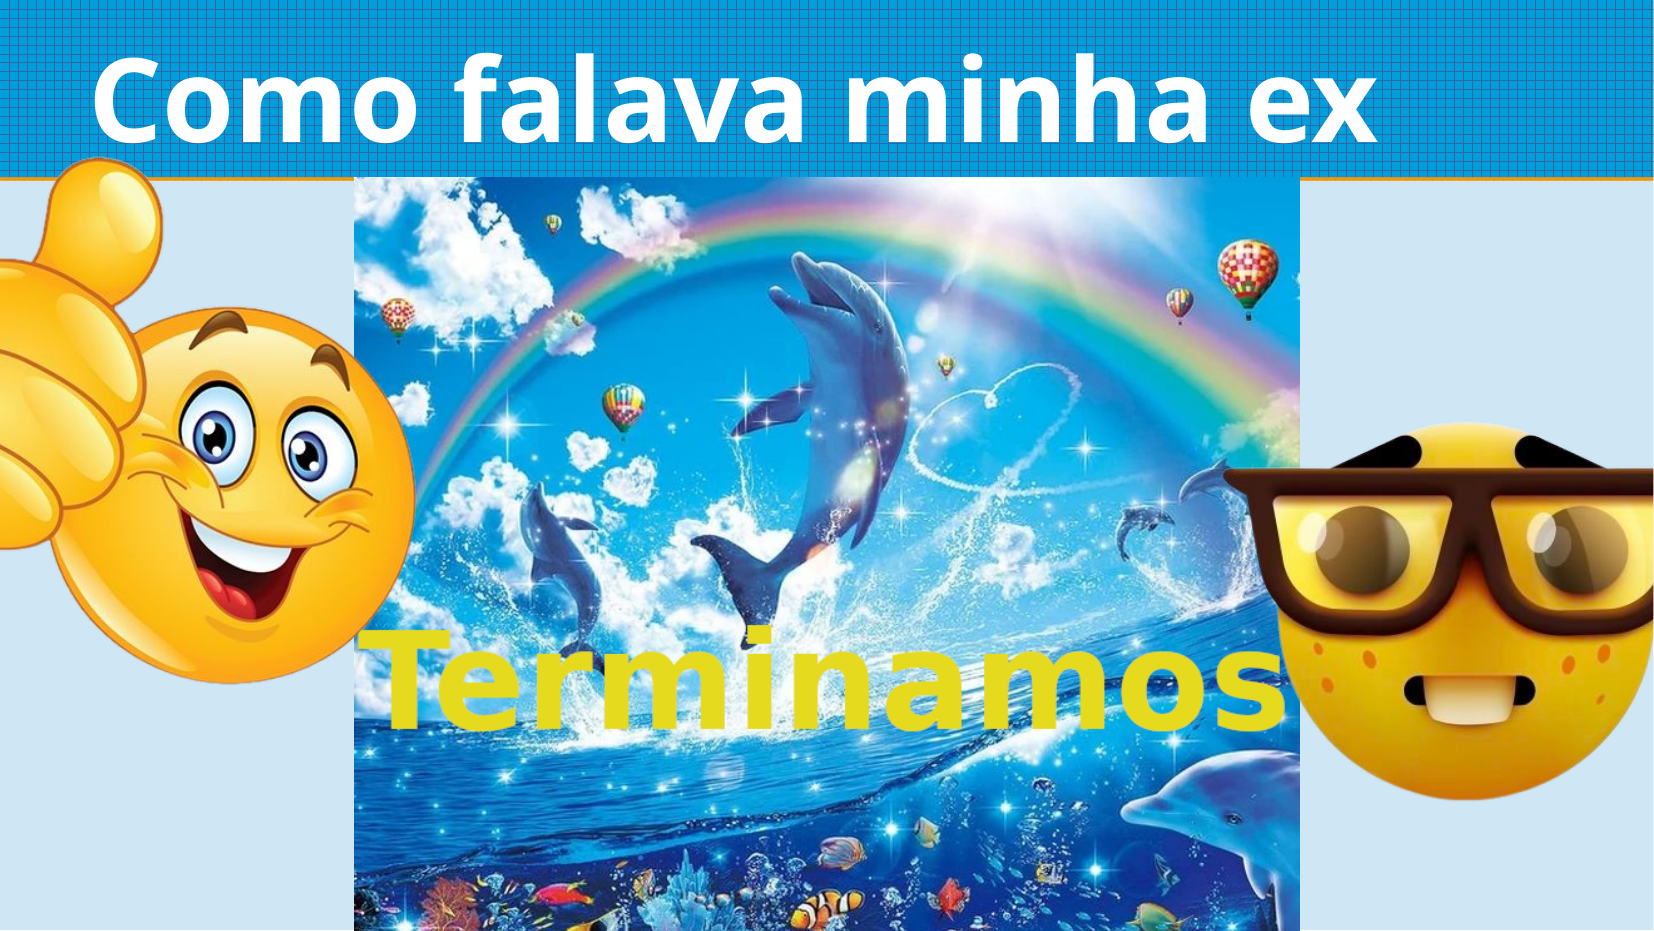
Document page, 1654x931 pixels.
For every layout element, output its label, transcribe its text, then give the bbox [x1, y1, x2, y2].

picture [364, 134, 406, 143]
picture [283, 134, 300, 141]
picture [1293, 271, 1300, 288]
picture [0, 157, 1654, 931]
picture [108, 134, 155, 143]
title Como falava minha ex [88, 14, 1565, 178]
picture [243, 134, 260, 141]
picture [323, 134, 339, 141]
picture [177, 134, 219, 143]
